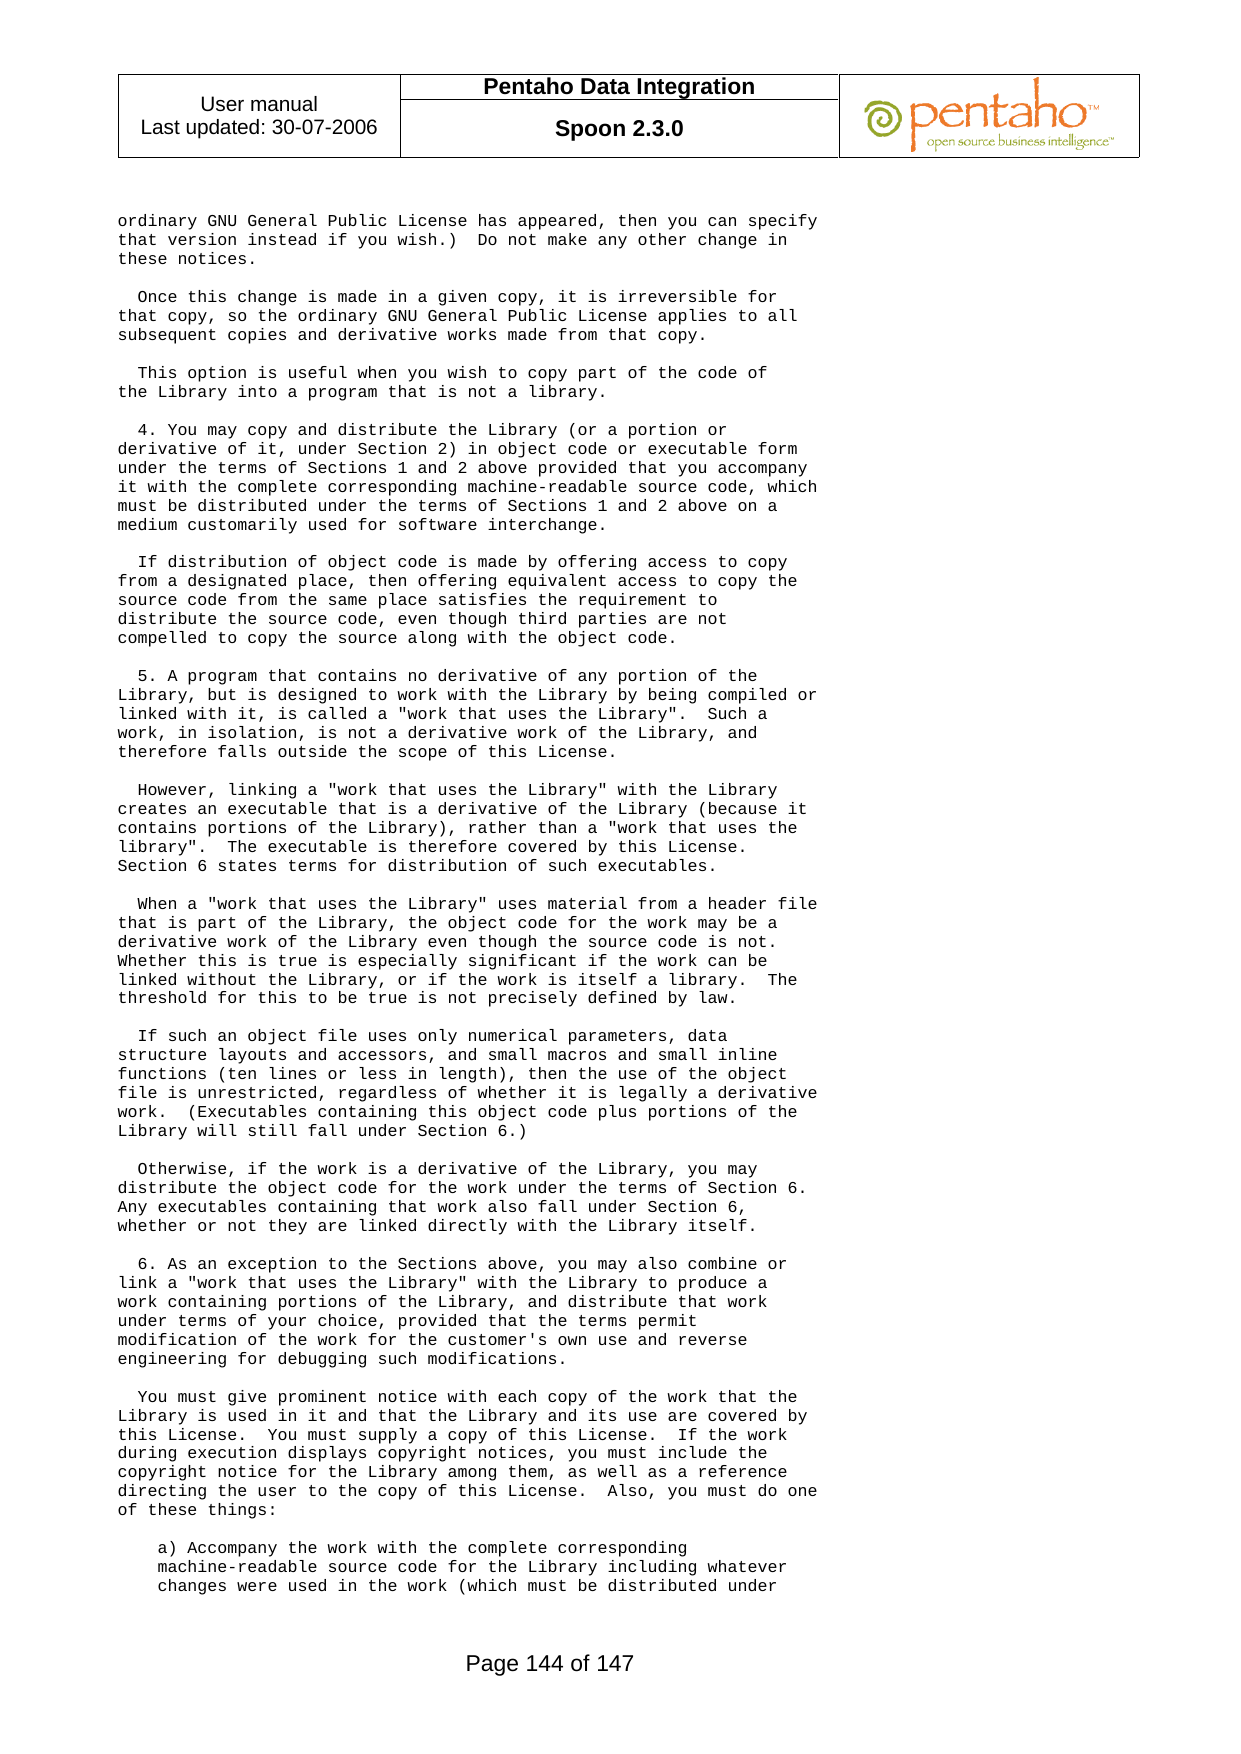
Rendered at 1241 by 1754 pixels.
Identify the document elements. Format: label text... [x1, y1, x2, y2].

text ordinary GNU General Public License has appeared, then you can specify that version instead if you wish.) Do not make any other change in these notices. Once this change is made in a given copy, it is irreversible for that copy, so the ordinary GNU General Public License applies to all subsequent copies and derivative works made from that copy. This option is useful when you wish to copy part of the code of the Library into a program that is not a library. 4. You may copy and distribute the Library (or a portion or derivative of it, under Section 2) in object code or executable form under the terms of Sections 1 and 2 above provided that you accompany it with the complete corresponding machine-readable source code, which must be distributed under the terms of Sections 1 and 2 above on a medium customarily used for software interchange. If distribution of object code is made by offering access to copy from a designated place, then offering equivalent access to copy the source code from the same place satisfies the requirement to distribute the source code, even though third parties are not compelled to copy the source along with the object code. 5. A program that contains no derivative of any portion of the Library, but is designed to work with the Library by being compiled or linked with it, is called a "work that uses the Library". Such a work, in isolation, is not a derivative work of the Library, and therefore falls outside the scope of this License. However, linking a "work that uses the Library" with the Library creates an executable that is a derivative of the Library (because it contains portions of the Library), rather than a "work that uses the library". The executable is therefore covered by this License. Section 6 states terms for distribution of such executables. When a "work that uses the Library" uses material from a header file that is part of the Library, the object code for the work may be a derivative work of the Library even though the source code is not. Whether this is true is especially significant if the work can be linked without the Library, or if the work is itself a library. The threshold for this to be true is not precisely defined by law. If such an object file uses only numerical parameters, data structure layouts and accessors, and small macros and small inline functions (ten lines or less in length), then the use of the object file is unrestricted, regardless of whether it is legally a derivative work. (Executables containing this object code plus portions of the Library will still fall under Section 6.) Otherwise, if the work is a derivative of the Library, you may distribute the object code for the work under the terms of Section 6. Any executables containing that work also fall under Section 6, whether or not they are linked directly with the Library itself. 6. As an exception to the Sections above, you may also combine or link a "work that uses the Library" with the Library to produce a work containing portions of the Library, and distribute that work under terms of your choice, provided that the terms permit modification of the work for the customer's own use and reverse engineering for debugging such modifications. You must give prominent notice with each copy of the work that the Library is used in it and that the Library and its use are covered by this License. You must supply a copy of this License. If the work during execution displays copyright notices, you must include the copyright notice for the Library among them, as well as a reference directing the user to the copy of this License. Also, you must do one of these things: a) Accompany the work with the complete corresponding machine-readable source code for the Library including whatever changes were used in the work (which must be distributed under [117, 213, 1137, 1597]
